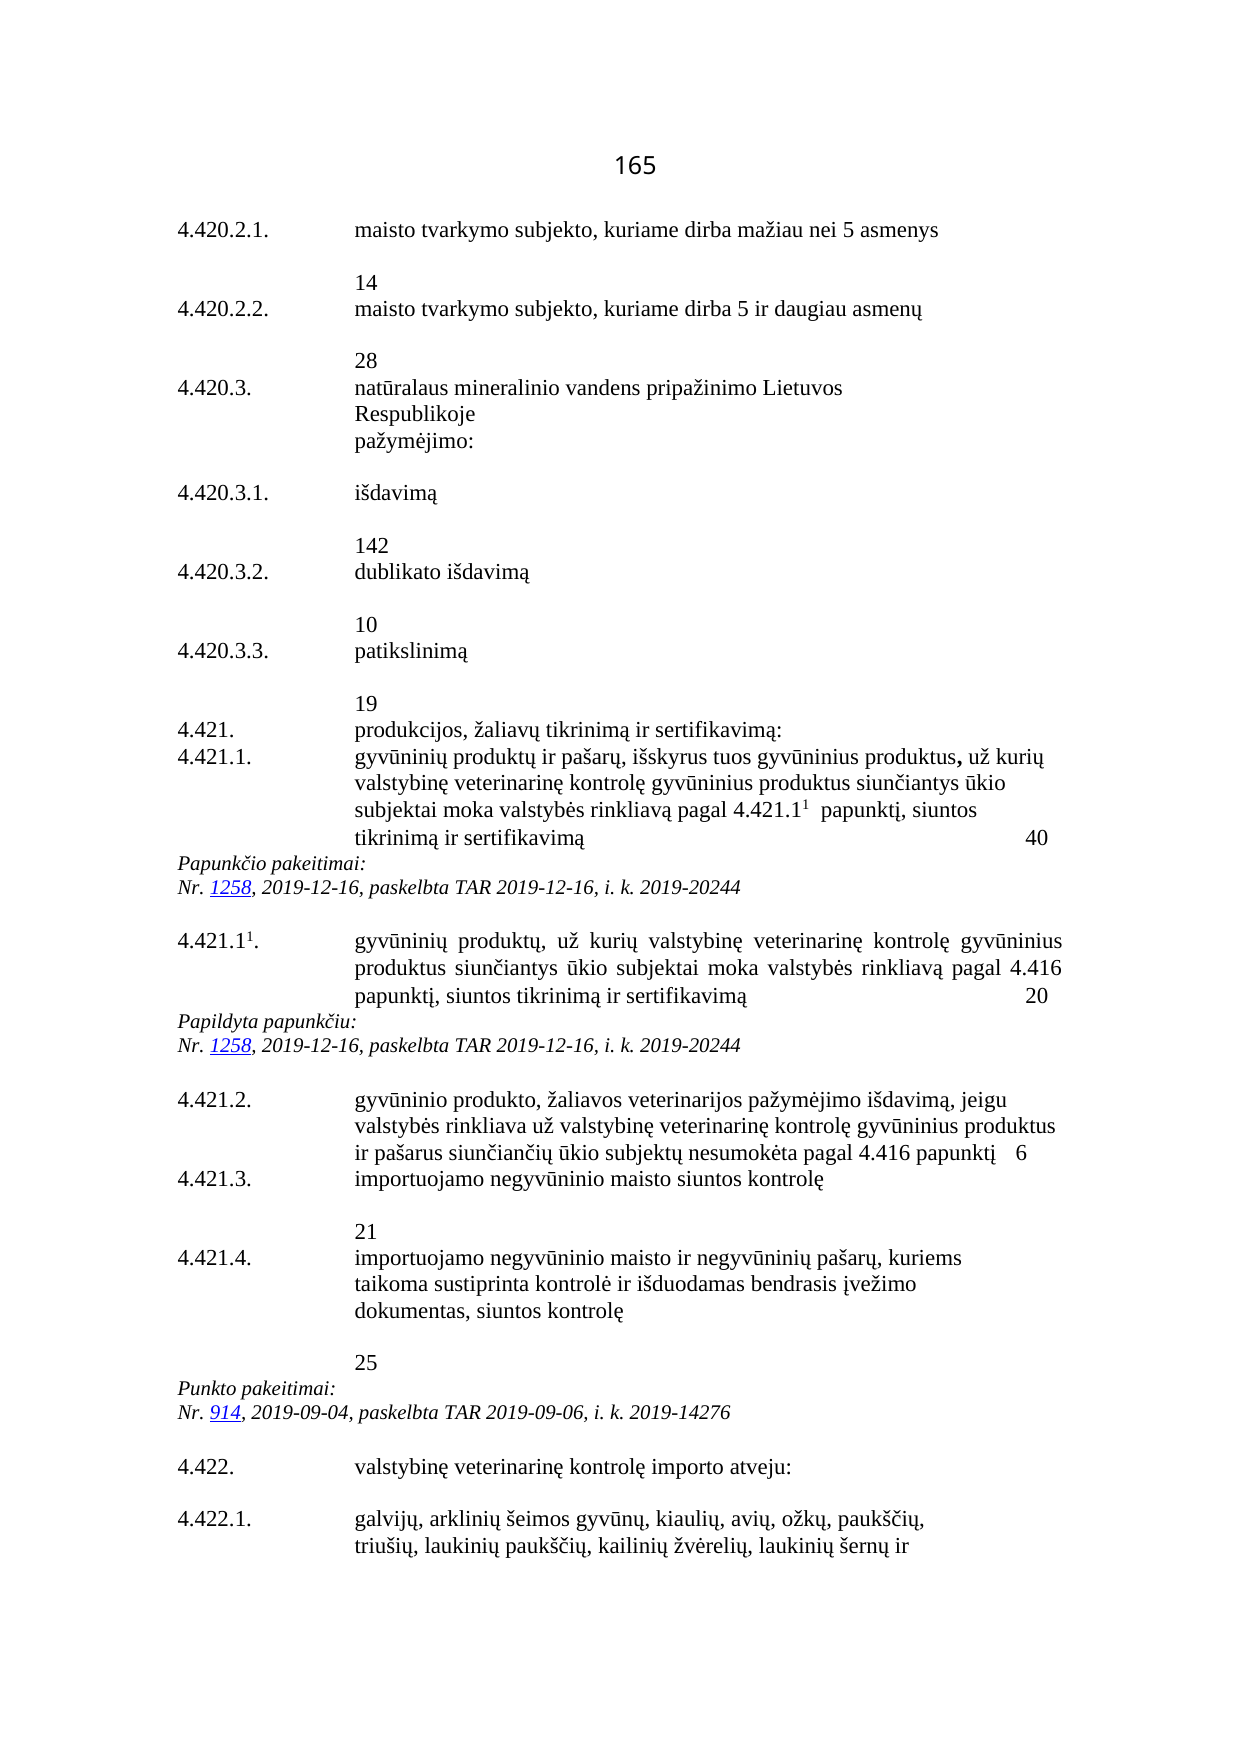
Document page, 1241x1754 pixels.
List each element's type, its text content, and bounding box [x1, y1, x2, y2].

text Nr. 1258, 2019-12-16, paskelbta TAR 2019-12-16, i. k. 2019-20244 [177, 1033, 1093, 1057]
text 4.420.3. natūralaus mineralinio vandens pripažinimo Lietuvos Respublikoje [177, 374, 945, 427]
text 4.421.1. gyvūninių produktų ir pašarų, išskyrus tuos gyvūninius produktus, už kurių valstybinę veterinarinę kontrolę gyvūninius produktus siunčiantys ūkio subjektai moka valstybės rinkliavą pagal 4.421.11 papunktį, siuntos tikrinimą ir sertifikavimą 40 [177, 743, 1063, 851]
text 4.422.1. galvijų, arklinių šeimos gyvūnų, kiaulių, avių, ožkų, paukščių, triušių, laukinių paukščių, kailinių žvėrelių, laukinių šernų ir [177, 1505, 945, 1558]
text Papildyta papunkčiu: [177, 1009, 1093, 1033]
text Punkto pakeitimai: [177, 1376, 1093, 1400]
text 4.421.11. gyvūninių produktų, už kurių valstybinę veterinarinę kontrolę gyvūninius produktus siunčiantys ūkio subjektai moka valstybės rinkliavą pagal 4.416 papunktį, siuntos tikrinimą ir sertifikavimą 20 [177, 928, 1063, 1009]
text 4.420.3.1. išdavimą 142 [177, 479, 945, 558]
text 4.422. valstybinę veterinarinę kontrolę importo atveju: [177, 1453, 945, 1505]
text 4.420.3.2. dublikato išdavimą 10 [177, 558, 945, 637]
text Nr. 1258, 2019-12-16, paskelbta TAR 2019-12-16, i. k. 2019-20244 [177, 875, 1093, 899]
text pažymėjimo: [354, 427, 945, 479]
text 4.421.3. importuojamo negyvūninio maisto siuntos kontrolę 21 [177, 1165, 1034, 1244]
text 4.421.2. gyvūninio produkto, žaliavos veterinarijos pažymėjimo išdavimą, jeigu valstybės rinkliava už valstybinę veterinarinę kontrolę gyvūninius produktus ir pašarus siunčiančių ūkio subjektų nesumokėta pagal 4.416 papunktį 6 [177, 1086, 1063, 1165]
text Nr. 914, 2019-09-04, paskelbta TAR 2019-09-06, i. k. 2019-14276 [177, 1400, 1093, 1424]
text 4.421. produkcijos, žaliavų tikrinimą ir sertifikavimą: [177, 717, 1034, 743]
text 4.420.2.1. maisto tvarkymo subjekto, kuriame dirba mažiau nei 5 asmenys 14 [177, 216, 945, 295]
text 4.420.2.2. maisto tvarkymo subjekto, kuriame dirba 5 ir daugiau asmenų 28 [177, 295, 945, 374]
text Papunkčio pakeitimai: [177, 851, 1093, 875]
text 4.421.4. importuojamo negyvūninio maisto ir negyvūninių pašarų, kuriems taikoma sustiprinta kontrolė ir išduodamas bendrasis įvežimo dokumentas, siuntos kontrolę 25 [177, 1244, 1034, 1376]
text 4.420.3.3. patikslinimą 19 [177, 637, 945, 717]
